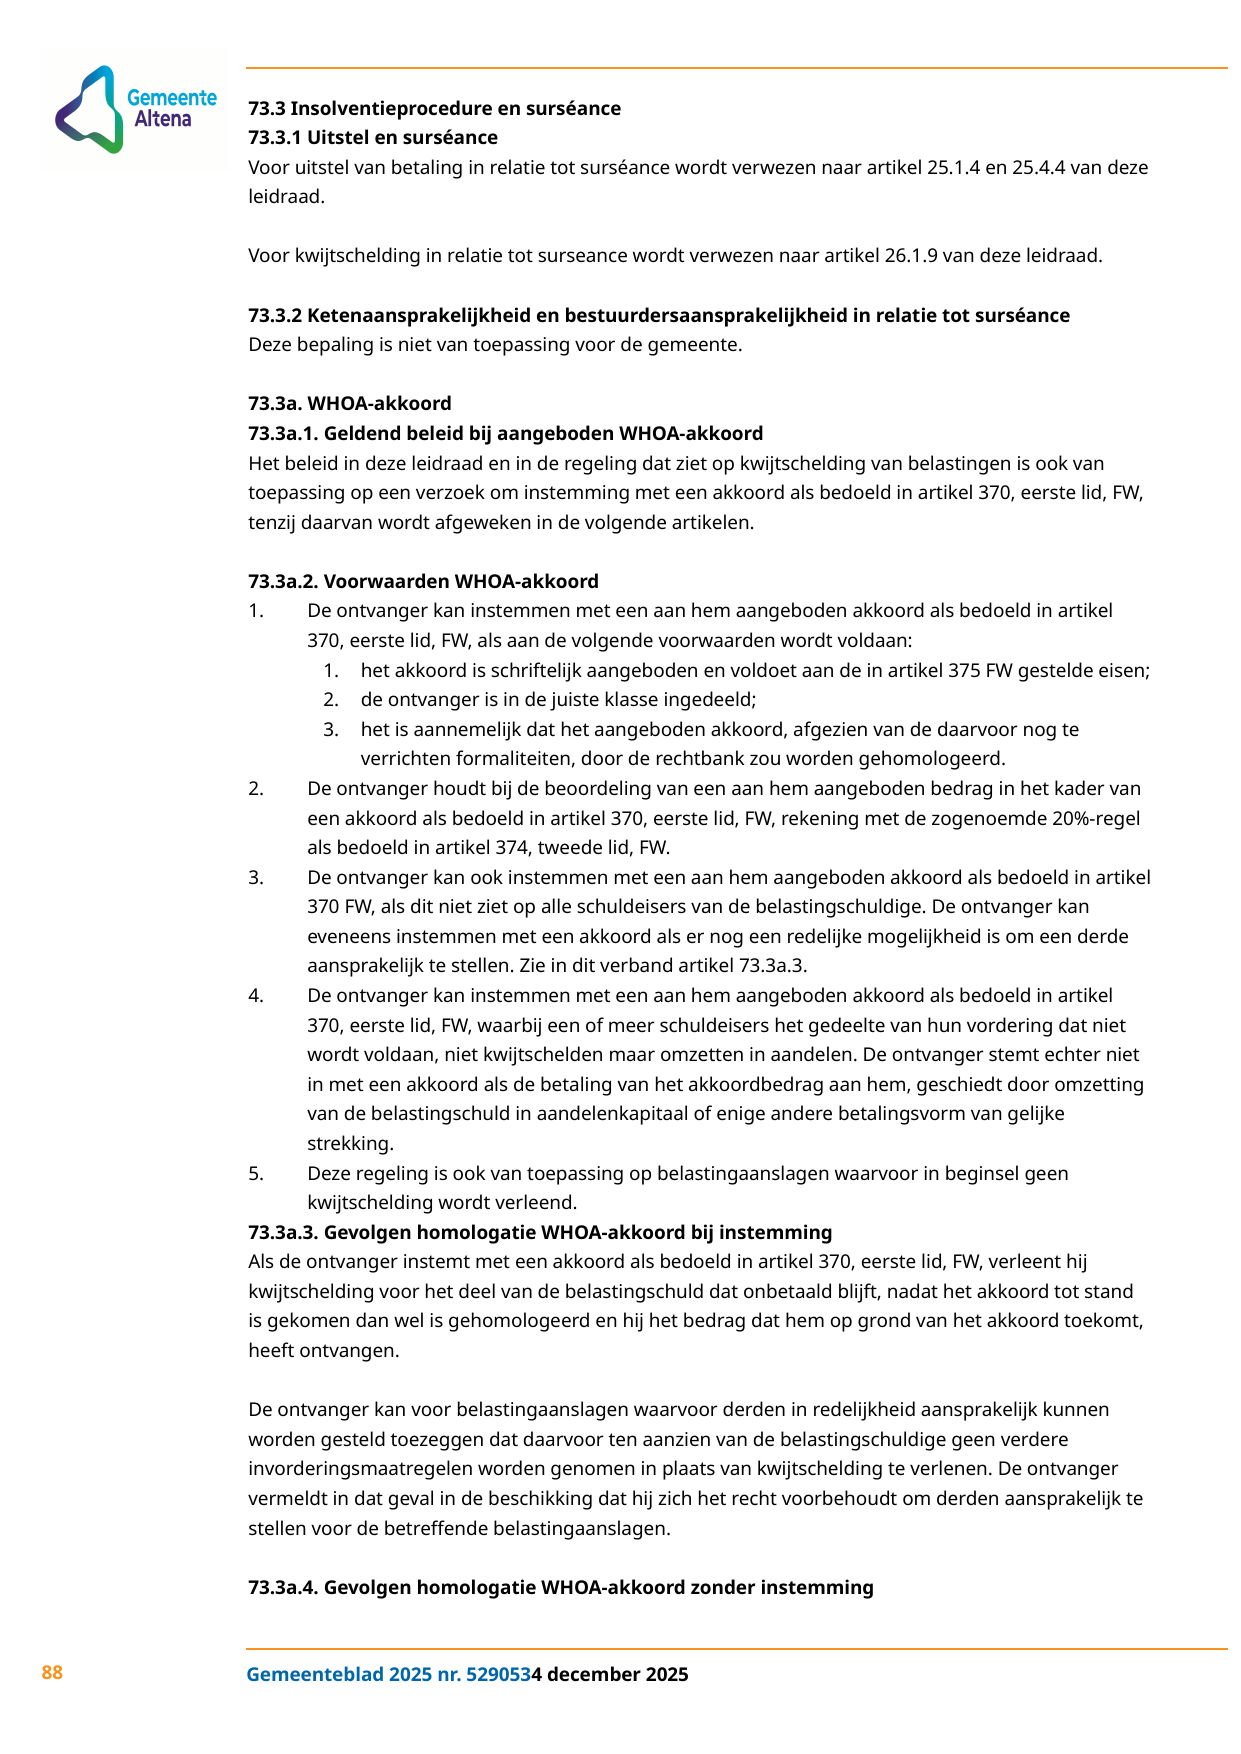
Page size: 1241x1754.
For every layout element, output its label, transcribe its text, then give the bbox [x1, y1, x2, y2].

text 73.3a. WHOA-akkoord [248, 391, 1152, 416]
text 73.3.1 Uitstel en surséance [248, 124, 1152, 150]
text Voor uitstel van betaling in relatie tot surséance wordt verwezen naar artikel 25.1.4 en 25.4.4 van deze leidraad. [248, 154, 1152, 209]
text 73.3a.1. Geldend beleid bij aangeboden WHOA-akkoord [248, 420, 1152, 446]
list het akkoord is schriftelijk aangeboden en voldoet aan de in artikel 375 FW gestelde eisen; [323, 657, 1152, 683]
text 73.3 Insolventieprocedure en surséance [248, 95, 1152, 121]
list De ontvanger kan instemmen met een aan hem aangeboden akkoord als bedoeld in artikel 370, eerste lid, FW, waarbij een of meer schuldeisers het gedeelte van hun vordering dat niet wordt voldaan, niet kwijtschelden maar omzetten in aandelen. De ontvanger stemt echter niet in met een akkoord als de betaling van het akkoordbedrag aan hem, geschiedt door omzetting van de belastingschuld in aandelenkapitaal of enige andere betalingsvorm van gelijke strekking. [248, 982, 1152, 1156]
text De ontvanger kan voor belastingaanslagen waarvoor derden in redelijkheid aansprakelijk kunnen worden gesteld toezeggen dat daarvoor ten aanzien van de belastingschuldige geen verdere invorderingsmaatregelen worden genomen in plaats van kwijtschelding te verlenen. De ontvanger vermeldt in dat geval in de beschikking dat hij zich het recht voorbehoudt om derden aansprakelijk te stellen voor de betreffende belastingaanslagen. [248, 1396, 1152, 1541]
text Het beleid in deze leidraad en in de regeling dat ziet op kwijtschelding van belastingen is ook van toepassing op een verzoek om instemming met een akkoord als bedoeld in artikel 370, eerste lid, FW, tenzij daarvan wordt afgeweken in de volgende artikelen. [248, 450, 1152, 535]
text Deze bepaling is niet van toepassing voor de gemeente. [248, 331, 1152, 357]
text 73.3a.4. Gevolgen homologatie WHOA-akkoord zonder instemming [248, 1574, 1152, 1600]
list de ontvanger is in de juiste klasse ingedeeld; [323, 686, 1152, 712]
picture [41, 47, 231, 172]
text 73.3a.2. Voorwaarden WHOA-akkoord [248, 568, 1152, 594]
text 73.3.2 Ketenaansprakelijkheid en bestuurdersaansprakelijkheid in relatie tot surséance [248, 302, 1152, 328]
list Deze regeling is ook van toepassing op belastingaanslagen waarvoor in beginsel geen kwijtschelding wordt verleend. [248, 1160, 1152, 1215]
text Voor kwijtschelding in relatie tot surseance wordt verwezen naar artikel 26.1.9 van deze leidraad. [248, 243, 1152, 268]
list De ontvanger houdt bij de beoordeling van een aan hem aangeboden bedrag in het kader van een akkoord als bedoeld in artikel 370, eerste lid, FW, rekening met de zogenoemde 20%-regel als bedoeld in artikel 374, tweede lid, FW. [248, 775, 1152, 860]
text 73.3a.3. Gevolgen homologatie WHOA-akkoord bij instemming [248, 1219, 1152, 1245]
list het is aannemelijk dat het aangeboden akkoord, afgezien van de daarvoor nog te verrichten formaliteiten, door de rechtbank zou worden gehomologeerd. [323, 716, 1152, 771]
list De ontvanger kan ook instemmen met een aan hem aangeboden akkoord als bedoeld in artikel 370 FW, als dit niet ziet op alle schuldeisers van de belastingschuldige. De ontvanger kan eveneens instemmen met een akkoord als er nog een redelijke mogelijkheid is om een derde aansprakelijk te stellen. Zie in dit verband artikel 73.3a.3. [248, 864, 1152, 978]
list De ontvanger kan instemmen met een aan hem aangeboden akkoord als bedoeld in artikel 370, eerste lid, FW, als aan de volgende voorwaarden wordt voldaan: [248, 598, 1152, 653]
text Als de ontvanger instemt met een akkoord als bedoeld in artikel 370, eerste lid, FW, verleent hij kwijtschelding voor het deel van de belastingschuld dat onbetaald blijft, nadat het akkoord tot stand is gekomen dan wel is gehomologeerd en hij het bedrag dat hem op grond van het akkoord toekomt, heeft ontvangen. [248, 1248, 1152, 1363]
